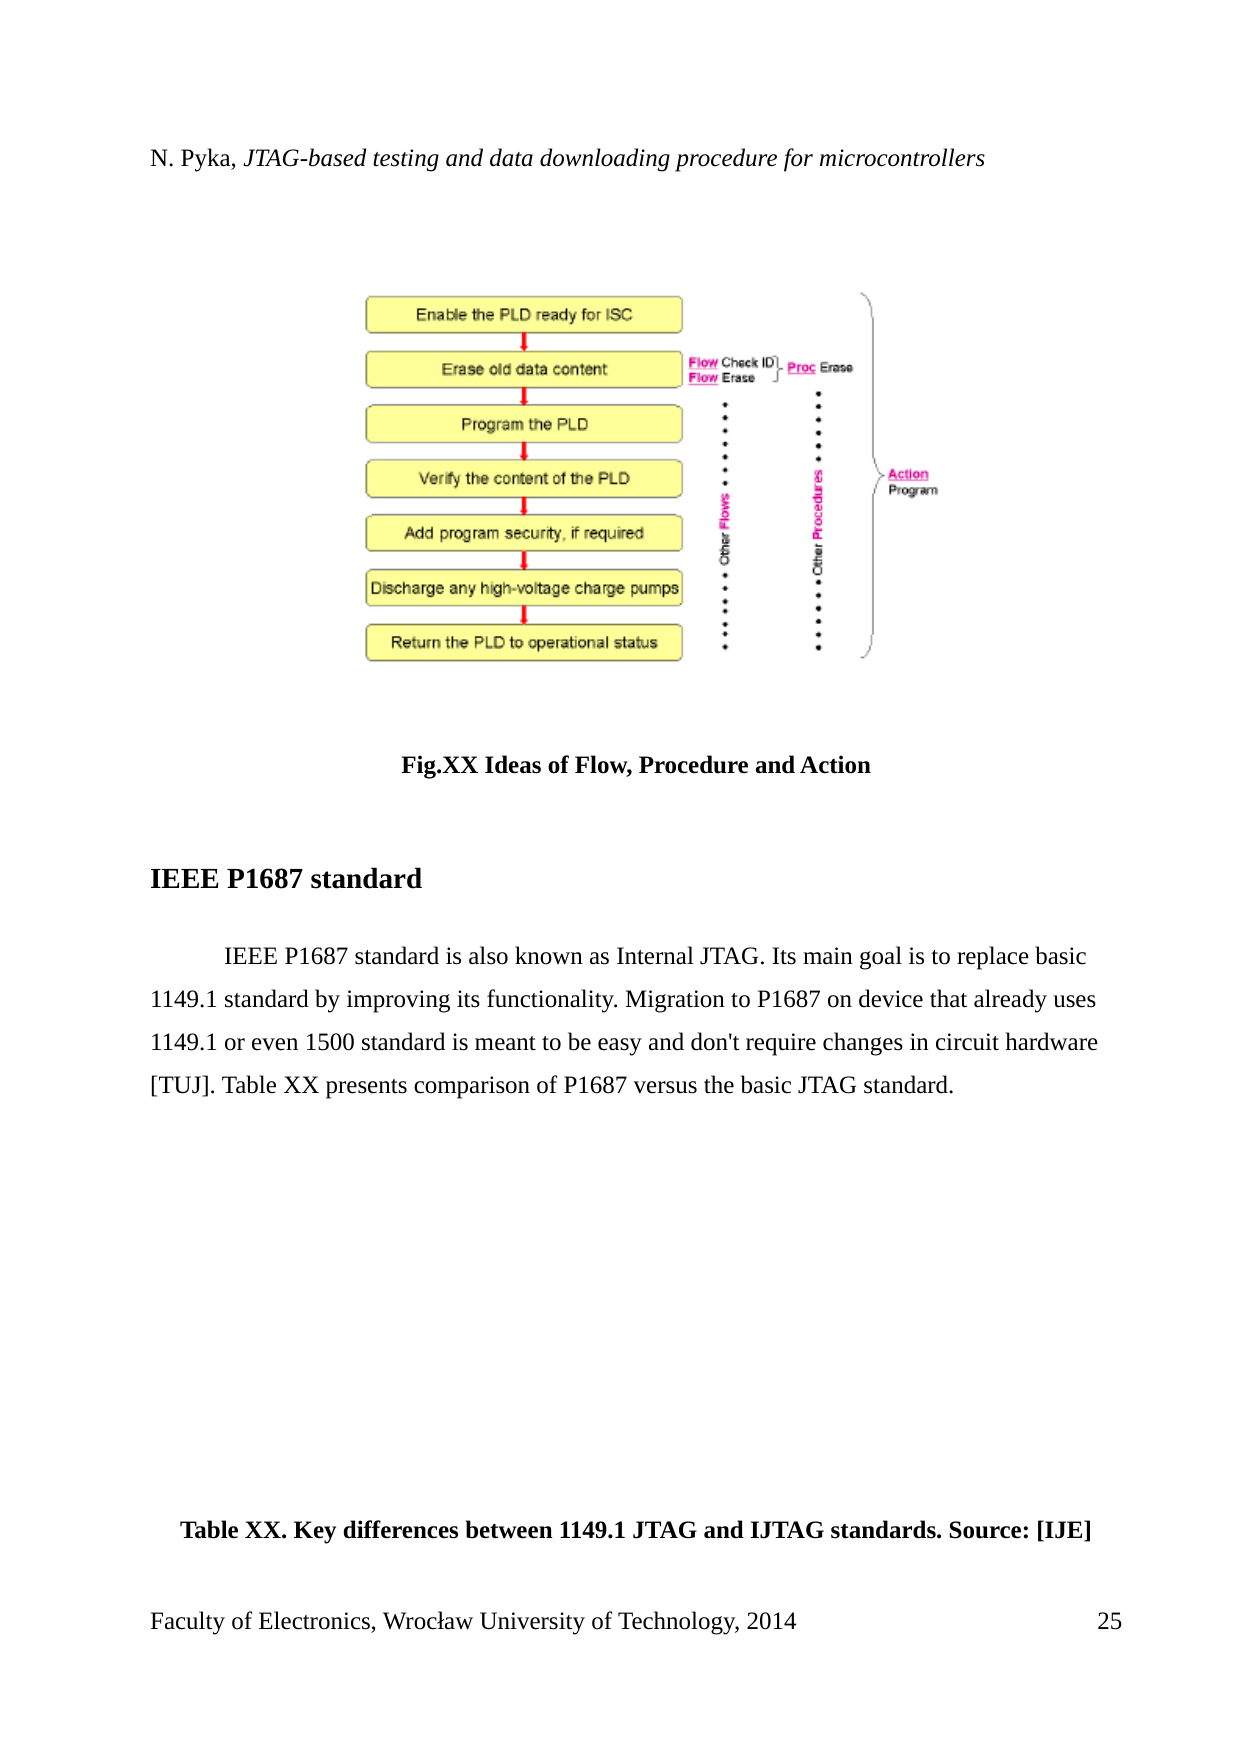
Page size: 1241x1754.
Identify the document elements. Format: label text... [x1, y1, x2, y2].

text Table XX. Key differences between 1149.1 JTAG and IJTAG standards. Source: [IJE] [150, 1515, 1122, 1544]
picture [333, 236, 971, 693]
text IEEE P1687 standard is also known as Internal JTAG. Its main goal is to replace basic 1149.1 standard by improving its functionality. Migration to P1687 on device that already uses 1149.1 or even 1500 standard is meant to be easy and don't require changes in circuit hardware [TUJ]. Table XX presents comparison of P1687 versus the basic JTAG standard. [150, 941, 1122, 1099]
text Fig.XX Ideas of Flow, Procedure and Action [150, 750, 1122, 778]
subtitle IEEE P1687 standard [150, 861, 1122, 894]
